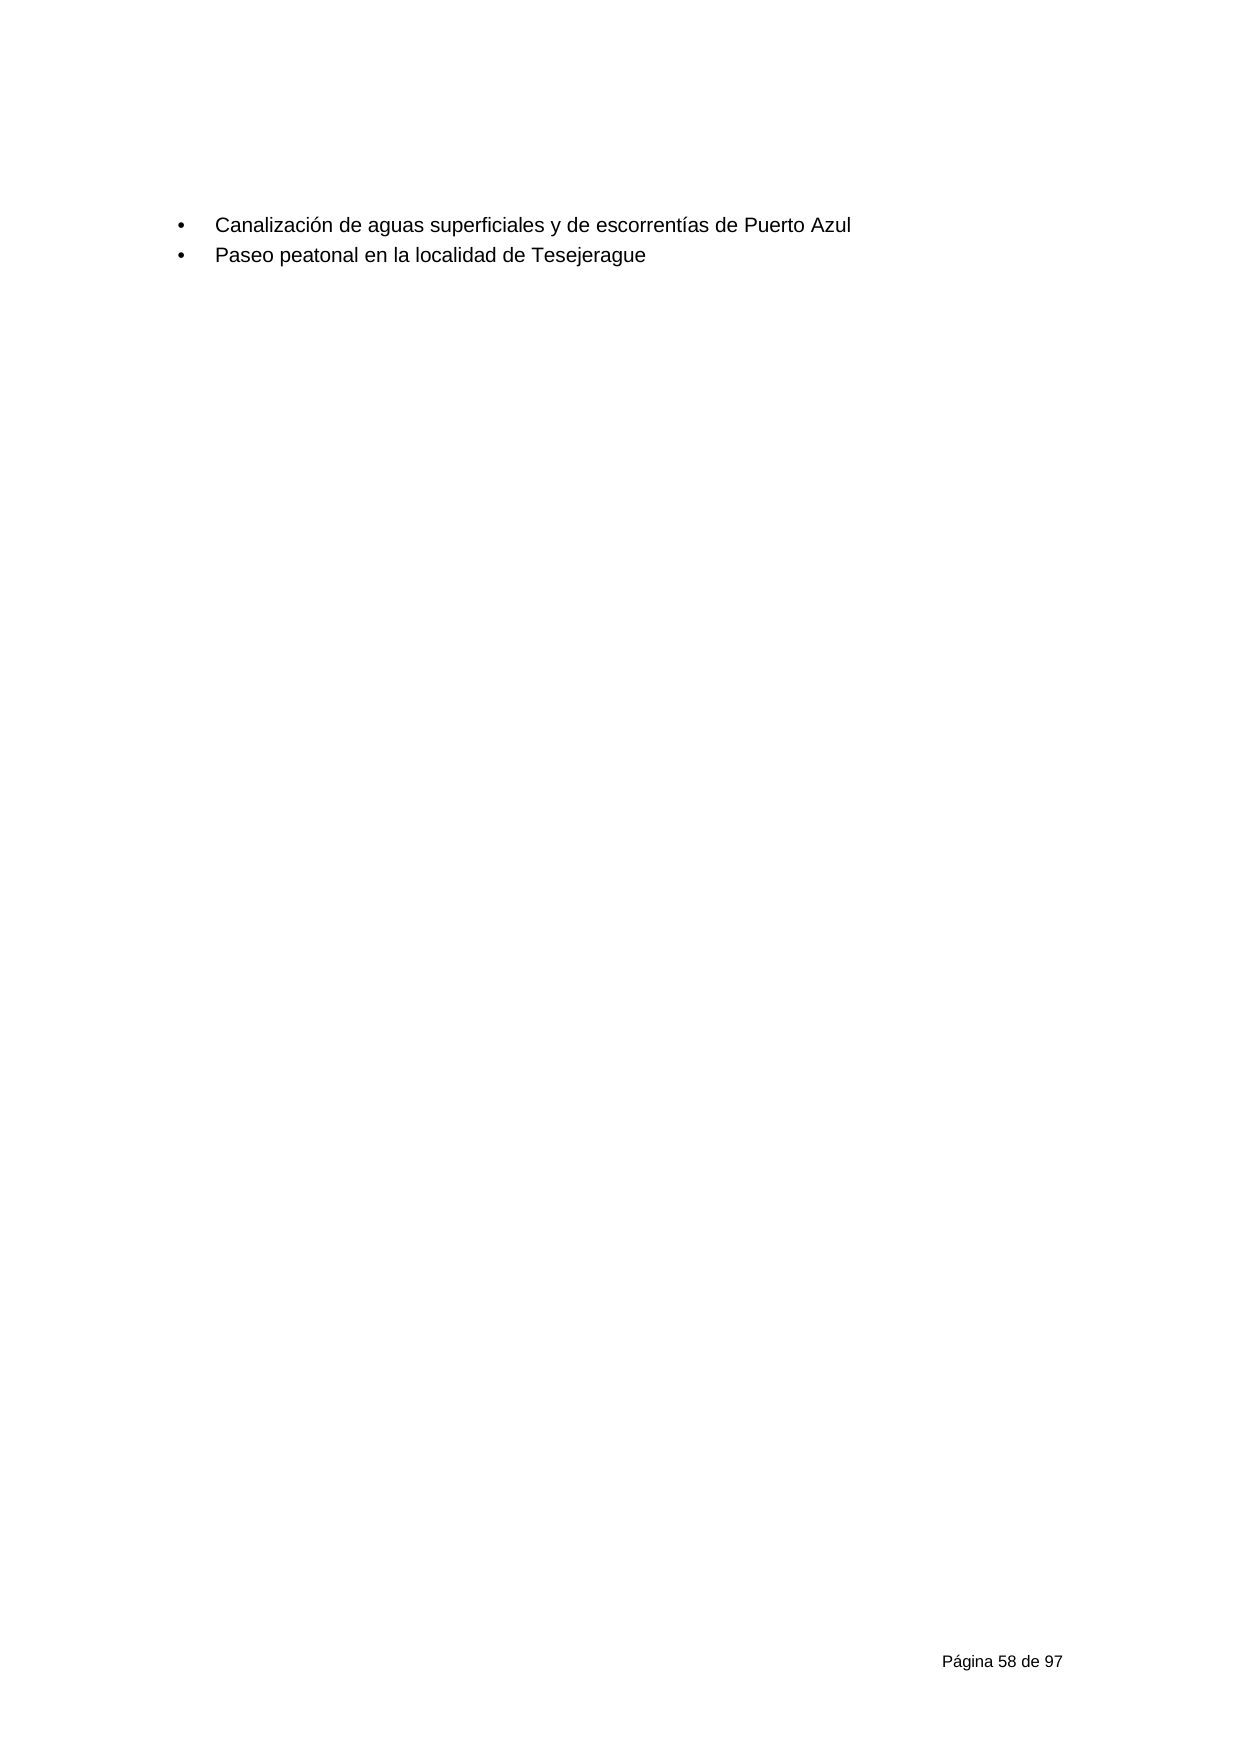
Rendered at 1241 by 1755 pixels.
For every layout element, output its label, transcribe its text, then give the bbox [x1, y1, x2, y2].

list Paseo peatonal en la localidad de Tesejerague [177, 243, 1241, 267]
list Canalización de aguas superficiales y de escorrentías de Puerto Azul [177, 213, 1241, 237]
